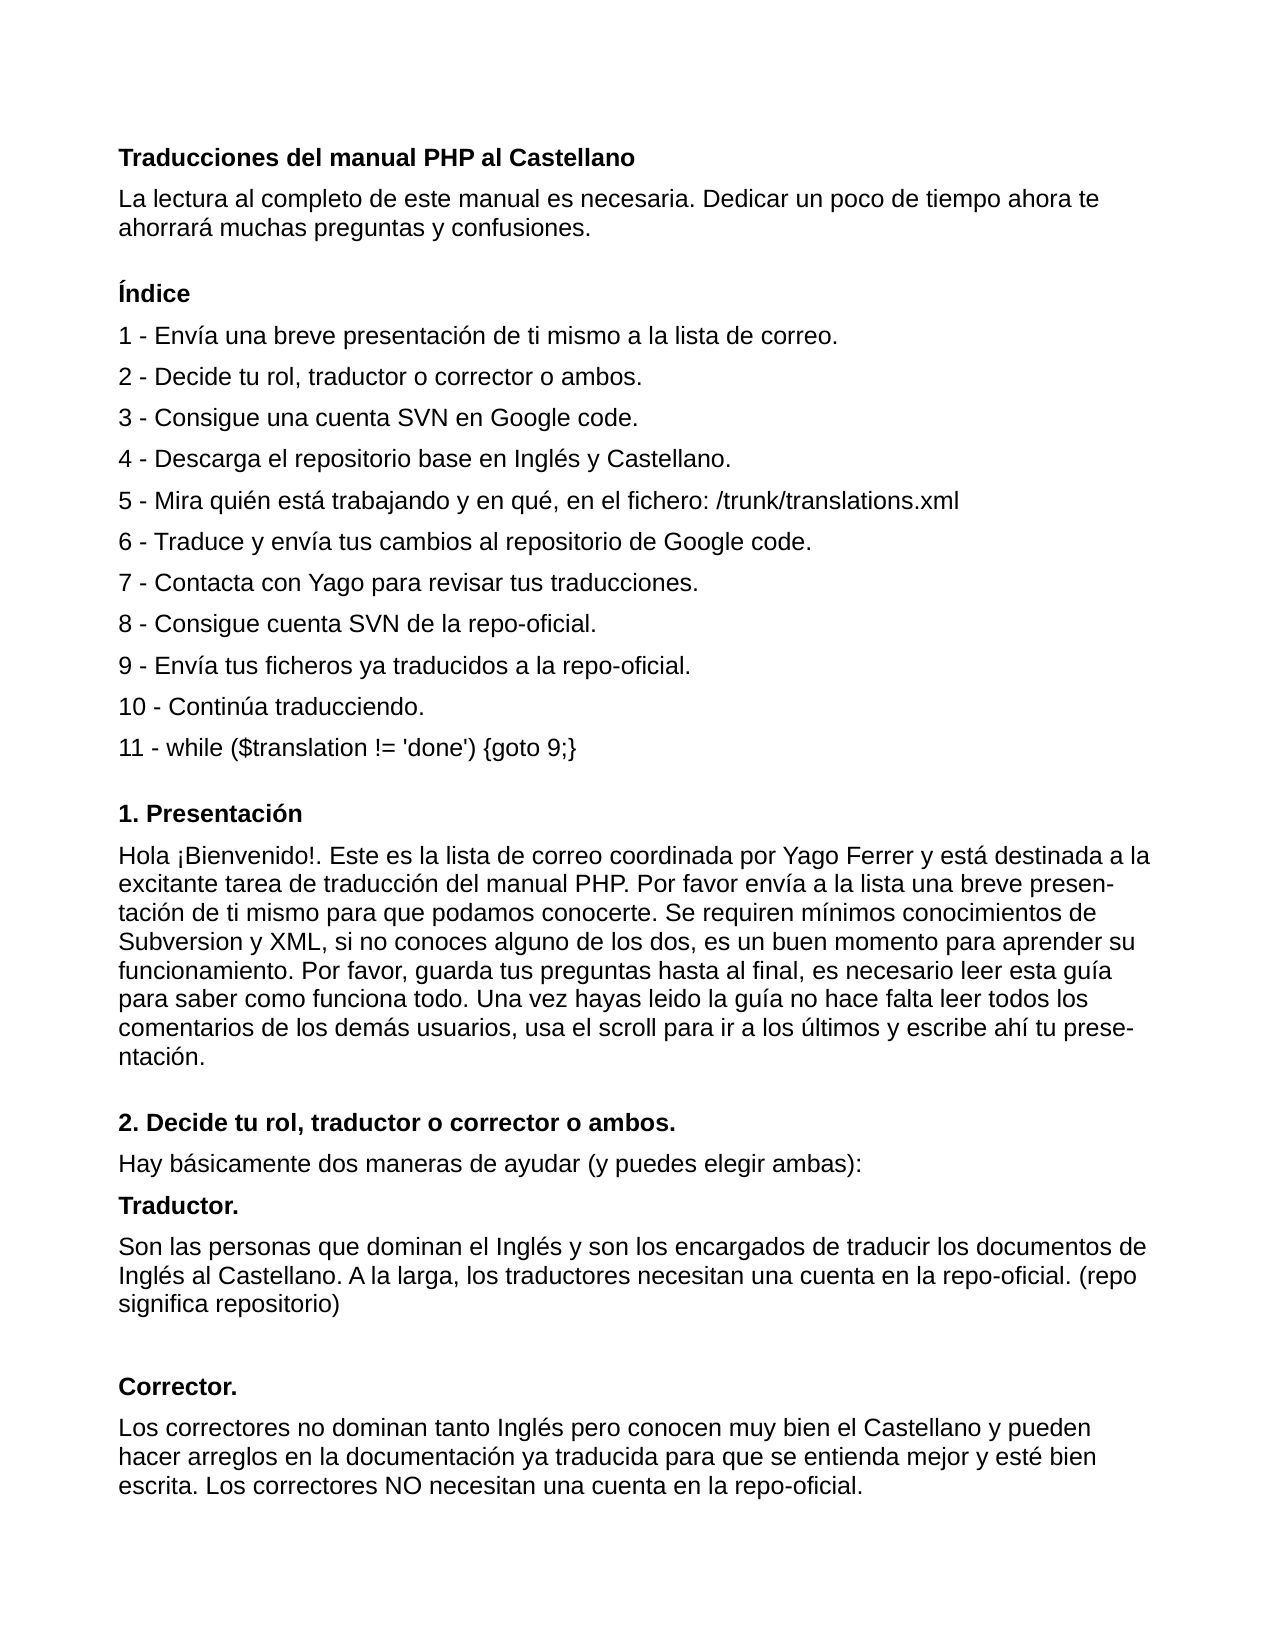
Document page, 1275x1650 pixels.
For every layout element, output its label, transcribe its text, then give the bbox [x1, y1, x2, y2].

text Son las personas que dominan el Inglés y son los encargados de traducir los documentos de Inglés al Castellano. A la larga, los traductores necesitan una cuenta en la repo-oficial. (repo significa repositorio) [118, 1232, 1157, 1318]
text Traductor. [118, 1191, 1157, 1219]
text 8 - Consigue cuenta SVN de la repo-oficial. [118, 609, 1157, 638]
subtitle Índice [118, 279, 1157, 308]
text 3 - Consigue una cuenta SVN en Google code. [118, 403, 1157, 432]
text 9 - Envía tus ficheros ya traducidos a la repo-oficial. [118, 651, 1157, 679]
text La lectura al completo de este manual es necesaria. Dedicar un poco de tiempo ahora te ahorrará muchas preguntas y confusiones. [118, 184, 1157, 242]
text Hola ¡Bienvenido!. Este es la lista de correo coordinada por Yago Ferrer y está destinada a la excitante tarea de traducción del manual PHP. Por favor envía a la lista una breve presen-tación de ti mismo para que podamos conocerte. Se requiren mínimos conocimientos de Subversion y XML, si no conoces alguno de los dos, es un buen momento para aprender su funcionamiento. Por favor, guarda tus preguntas hasta al final, es necesario leer esta guía para saber como funciona todo. Una vez hayas leido la guía no hace falta leer todos los comentarios de los demás usuarios, usa el scroll para ir a los últimos y escribe ahí tu prese-ntación. [118, 841, 1157, 1071]
text Los correctores no dominan tanto Inglés pero conocen muy bien el Castellano y pueden hacer arreglos en la documentación ya traducida para que se entienda mejor y esté bien escrita. Los correctores NO necesitan una cuenta en la repo-oficial. [118, 1413, 1157, 1499]
text 11 - while ($translation != 'done') {goto 9;} [118, 733, 1157, 762]
text 5 - Mira quién está trabajando y en qué, en el fichero: /trunk/translations.xml [118, 486, 1157, 514]
text Hay básicamente dos maneras de ayudar (y puedes elegir ambas): [118, 1149, 1157, 1178]
text 7 - Contacta con Yago para revisar tus traducciones. [118, 568, 1157, 597]
text Corrector. [118, 1372, 1157, 1401]
subtitle 2. Decide tu rol, traductor o corrector o ambos. [118, 1108, 1157, 1137]
text 2 - Decide tu rol, traductor o corrector o ambos. [118, 362, 1157, 391]
text 1 - Envía una breve presentación de ti mismo a la lista de correo. [118, 321, 1157, 349]
subtitle 1. Presentación [118, 799, 1157, 828]
text 10 - Continúa traducciendo. [118, 692, 1157, 721]
text 4 - Descarga el repositorio base en Inglés y Castellano. [118, 444, 1157, 473]
text 6 - Traduce y envía tus cambios al repositorio de Google code. [118, 527, 1157, 556]
subtitle Traducciones del manual PHP al Castellano [118, 143, 1157, 172]
